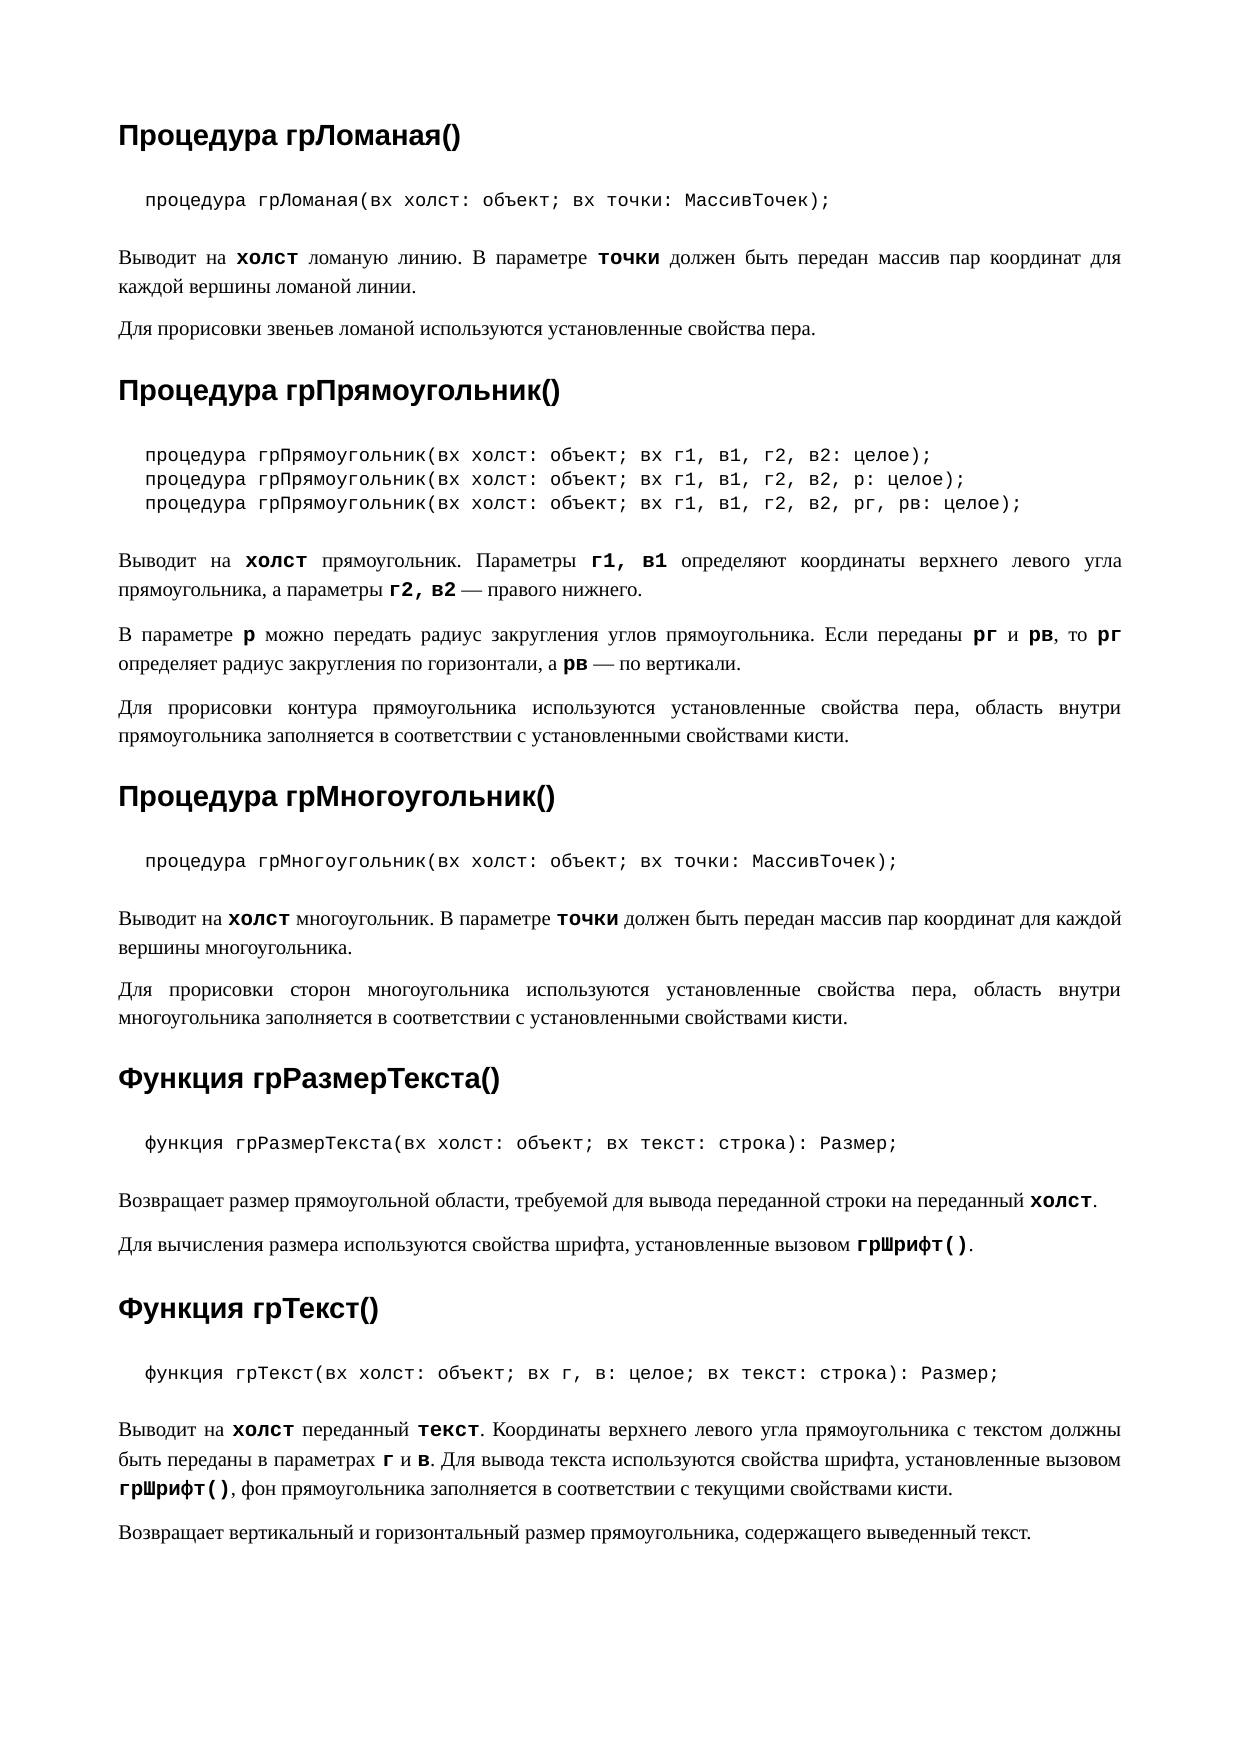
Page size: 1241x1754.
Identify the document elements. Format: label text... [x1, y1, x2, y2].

text Для прорисовки контура прямоугольника используются установленные свойства пера, область внутри прямоугольника заполняется в соответствии с установленными свойствами кисти. [118, 695, 1122, 747]
subtitle Функция грТекст() [118, 1291, 1122, 1324]
text Выводит на холст многоугольник. В параметре точки должен быть передан массив пар координат для каждой вершины многоугольника. [118, 906, 1122, 959]
text Для вычисления размера используются свойства шрифта, установленные вызовом грШрифт(). [118, 1232, 1122, 1258]
text функция грРазмерТекста(вх холст: объект; вх текст: строка): Размер; [136, 1125, 1104, 1164]
text Возвращает размер прямоугольной области, требуемой для вывода переданной строки на переданный холст. [118, 1188, 1122, 1214]
text функция грТекст(вх холст: объект; вх г, в: целое; вх текст: строка): Размер; [136, 1355, 1104, 1394]
text процедура грПрямоугольник(вх холст: объект; вх г1, в1, г2, в2: целое); процедура грПрямоугольник(вх холст: объект; вх г1, в1, г2, в2, р: целое); [136, 437, 1104, 485]
subtitle Процедура грМногоугольник() [118, 779, 1122, 813]
subtitle Функция грРазмерТекста() [118, 1062, 1122, 1095]
text Для прорисовки сторон многоугольника используются установленные свойства пера, область внутри многоугольника заполняется в соответствии с установленными свойствами кисти. [118, 977, 1122, 1029]
text Выводит на холст ломаную линию. В параметре точки должен быть передан массив пар координат для каждой вершины ломаной линии. [118, 244, 1122, 298]
text процедура грПрямоугольник(вх холст: объект; вх г1, в1, г2, в2, рг, рв: целое); [136, 485, 1104, 524]
text Возвращает вертикальный и горизонтальный размер прямоугольника, содержащего выведенный текст. [118, 1520, 1122, 1544]
subtitle Процедура грЛоманая() [118, 118, 1122, 152]
text В параметре р можно передать радиус закругления углов прямоугольника. Если переданы рг и рв, то рг определяет радиус закругления по горизонтали, а рв — по вертикали. [118, 621, 1122, 676]
text Выводит на холст переданный текст. Координаты верхнего левого угла прямоугольника с текстом должны быть переданы в параметрах г и в. Для вывода текста используются свойства шрифта, установленные вызовом грШрифт(), фон прямоугольника заполняется в соответствии с текущими свойствами кисти. [118, 1417, 1122, 1502]
text процедура грМногоугольник(вх холст: объект; вх точки: МассивТочек); [136, 843, 1104, 882]
text Для прорисовки звеньев ломаной используются установленные свойства пера. [118, 316, 1122, 340]
subtitle Процедура грПрямоугольник() [118, 373, 1122, 406]
text Выводит на холст прямоугольник. Параметры г1, в1 определяют координаты верхнего левого угла прямоугольника, а параметры г2, в2 — правого нижнего. [118, 548, 1122, 603]
text процедура грЛоманая(вх холст: объект; вх точки: МассивТочек); [136, 182, 1104, 221]
